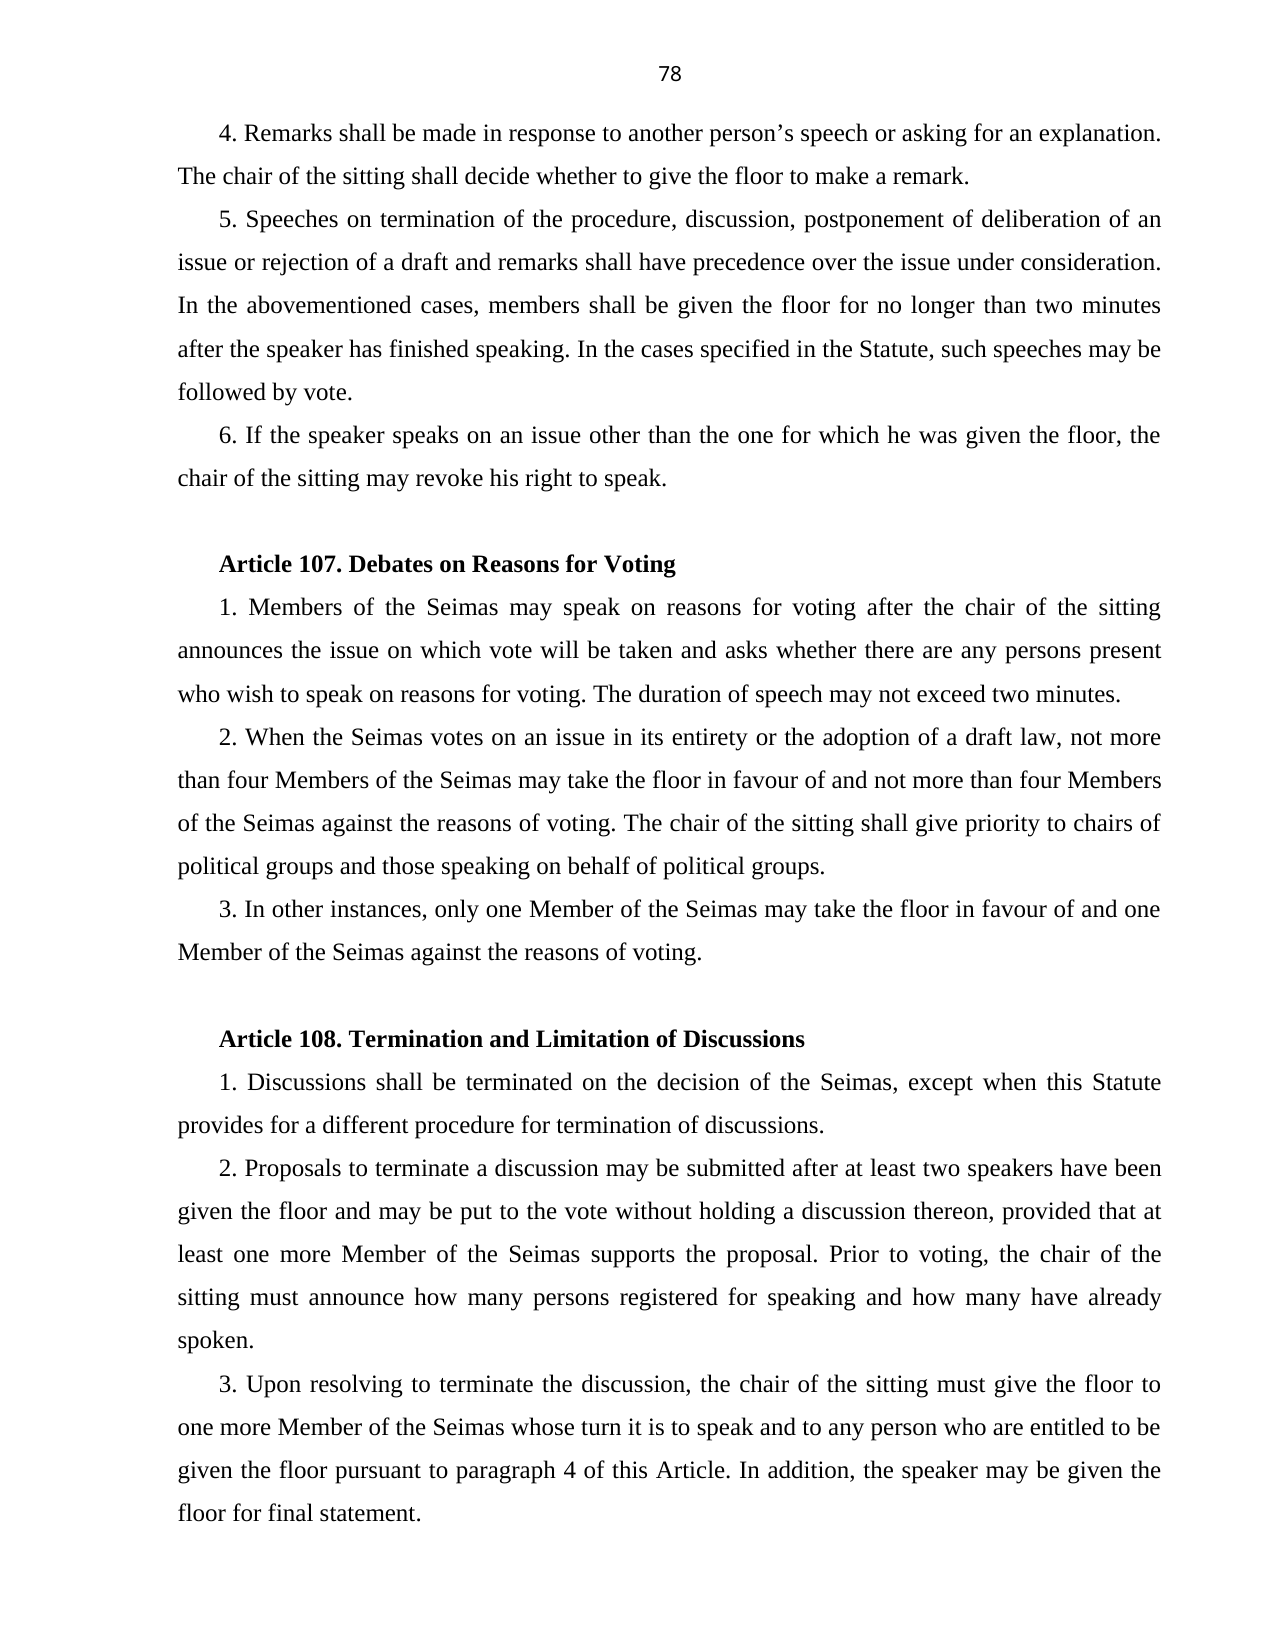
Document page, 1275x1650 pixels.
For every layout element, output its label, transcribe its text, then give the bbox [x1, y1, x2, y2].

text 5. Speeches on termination of the procedure, discussion, postponement of deliberation of an issue or rejection of a draft and remarks shall have precedence over the issue under consideration. In the abovementioned cases, members shall be given the floor for no longer than two minutes after the speaker has finished speaking. In the cases specified in the Statute, such speeches may be followed by vote. [177, 204, 1163, 406]
text 3. In other instances, only one Member of the Seimas may take the floor in favour of and one Member of the Seimas against the reasons of voting. [177, 894, 1163, 966]
text 3. Upon resolving to terminate the discussion, the chair of the sitting must give the floor to one more Member of the Seimas whose turn it is to speak and to any person who are entitled to be given the floor pursuant to paragraph 4 of this Article. In addition, the speaker may be given the floor for final statement. [177, 1369, 1163, 1527]
text 2. Proposals to terminate a discussion may be submitted after at least two speakers have been given the floor and may be put to the vote without holding a discussion thereon, provided that at least one more Member of the Seimas supports the proposal. Prior to voting, the chair of the sitting must announce how many persons registered for speaking and how many have already spoken. [177, 1153, 1163, 1354]
text 1. Members of the Seimas may speak on reasons for voting after the chair of the sitting announces the issue on which vote will be taken and asks whether there are any persons present who wish to speak on reasons for voting. The duration of speech may not exceed two minutes. [177, 592, 1163, 707]
text Article 108. Termination and Limitation of Discussions [177, 1024, 1163, 1052]
text 1. Discussions shall be terminated on the decision of the Seimas, except when this Statute provides for a different procedure for termination of discussions. [177, 1067, 1163, 1139]
text Article 107. Debates on Reasons for Voting [177, 549, 1163, 578]
text 2. When the Seimas votes on an issue in its entirety or the adoption of a draft law, not more than four Members of the Seimas may take the floor in favour of and not more than four Members of the Seimas against the reasons of voting. The chair of the sitting shall give priority to chairs of political groups and those speaking on behalf of political groups. [177, 722, 1163, 880]
text 6. If the speaker speaks on an issue other than the one for which he was given the floor, the chair of the sitting may revoke his right to speak. [177, 420, 1163, 492]
text 4. Remarks shall be made in response to another person’s speech or asking for an explanation. The chair of the sitting shall decide whether to give the floor to make a remark. [177, 118, 1163, 190]
